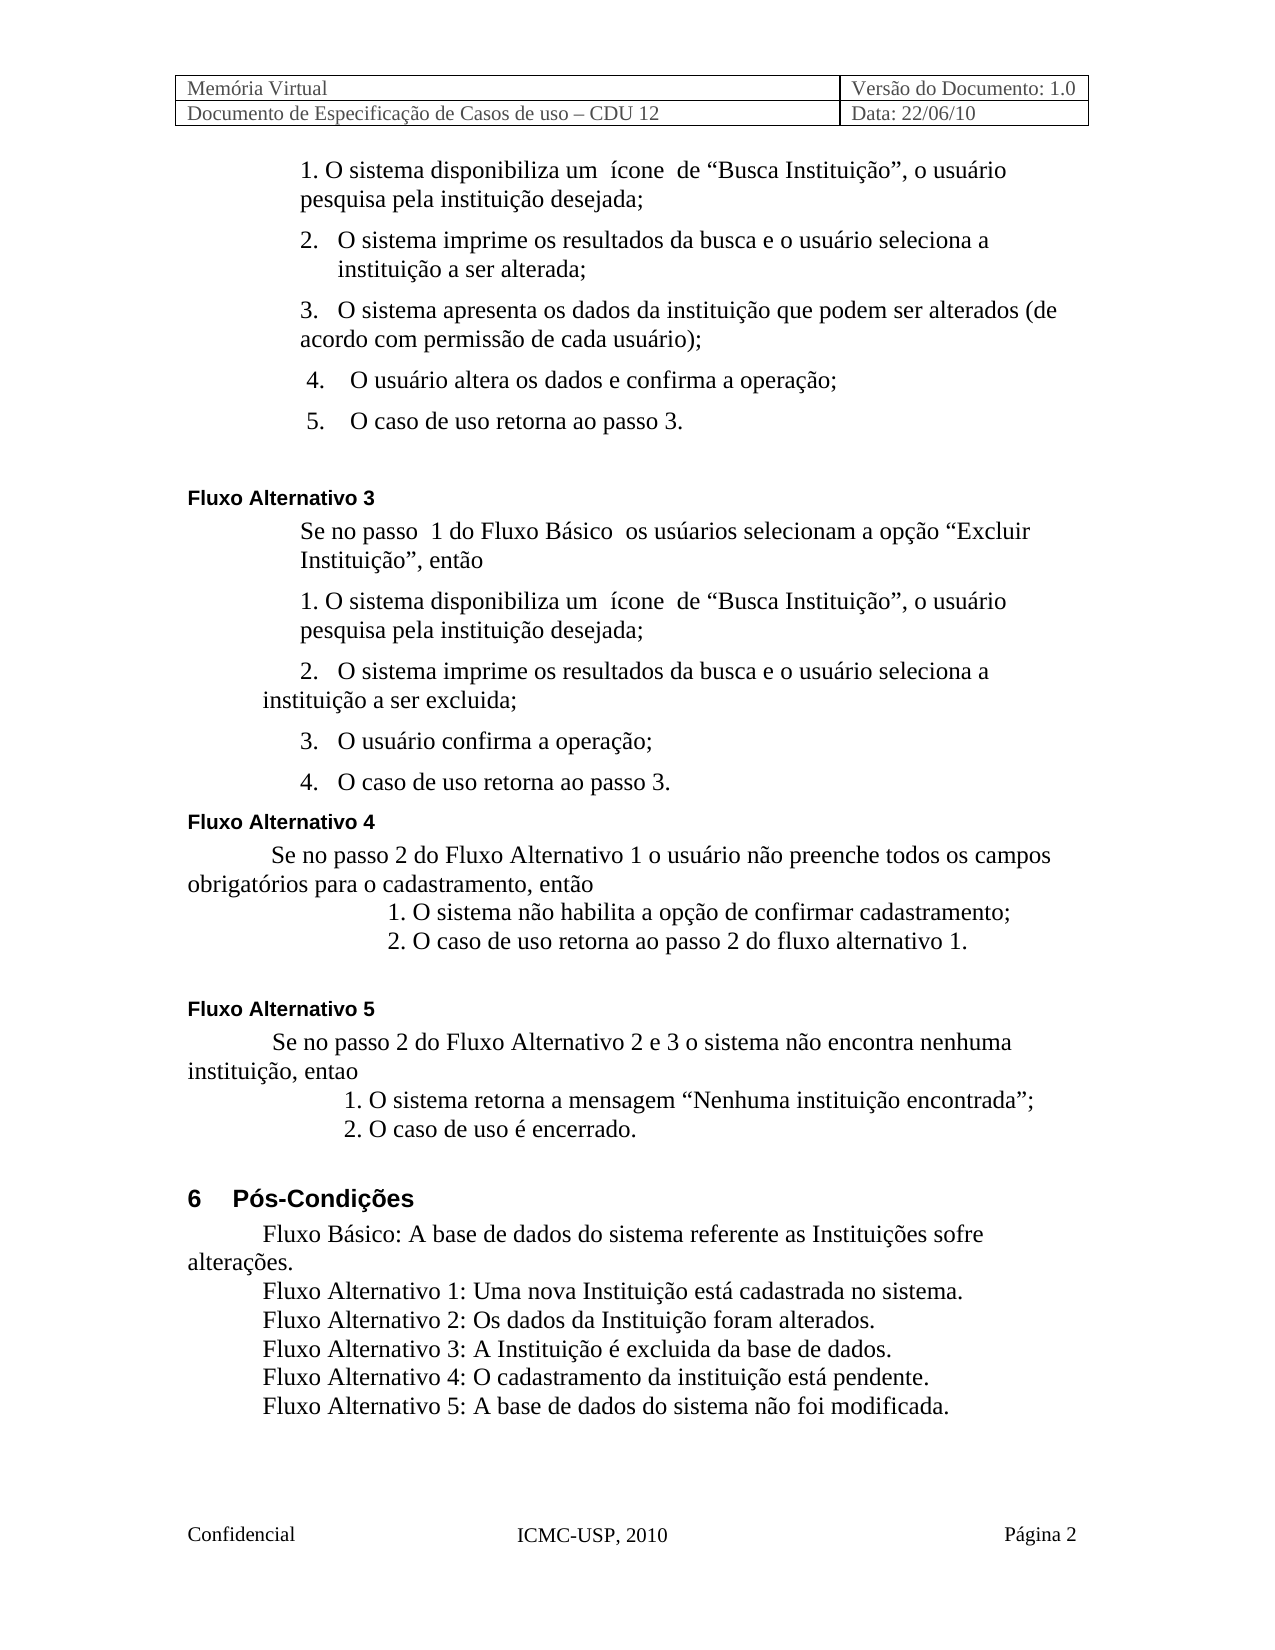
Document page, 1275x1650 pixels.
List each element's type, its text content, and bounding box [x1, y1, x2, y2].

subtitle Fluxo Alternativo 3 [187, 485, 1087, 510]
text Fluxo Alternativo 3: A Instituição é excluida da base de dados. [187, 1334, 1087, 1362]
list 1. O sistema disponibiliza um ícone de “Busca Instituição”, o usuário pesquisa pela instituição desejada; [262, 586, 1087, 644]
subtitle Pós-Condições [187, 1184, 1087, 1212]
list 3. O sistema apresenta os dados da instituição que podem ser alterados (de acordo com permissão de cada usuário); [262, 295, 1087, 352]
subtitle Fluxo Alternativo 4 [187, 809, 1087, 834]
text Se no passo 2 do Fluxo Alternativo 2 e 3 o sistema não encontra nenhuma instituição, entao [187, 1027, 1087, 1085]
text Se no passo 2 do Fluxo Alternativo 1 o usuário não preenche todos os campos obrigatórios para o cadastramento, então [187, 840, 1087, 897]
list 1. O sistema não habilita a opção de confirmar cadastramento; [187, 897, 1087, 926]
list Se no passo 1 do Fluxo Básico os usúarios selecionam a opção “Excluir Instituição”, então [262, 516, 1087, 574]
text Fluxo Alternativo 1: Uma nova Instituição está cadastrada no sistema. [187, 1276, 1087, 1305]
list 2. O caso de uso retorna ao passo 2 do fluxo alternativo 1. [187, 926, 1087, 955]
list 4. O usuário altera os dados e confirma a operação; [187, 365, 1087, 394]
text Fluxo Alternativo 5: A base de dados do sistema não foi modificada. [187, 1391, 1087, 1420]
text Fluxo Alternativo 4: O cadastramento da instituição está pendente. [187, 1362, 1087, 1391]
text Fluxo Alternativo 2: Os dados da Instituição foram alterados. [187, 1305, 1087, 1334]
list 2. O caso de uso é encerrado. [187, 1114, 1087, 1142]
list 1. O sistema disponibiliza um ícone de “Busca Instituição”, o usuário pesquisa pela instituição desejada; [262, 155, 1087, 212]
text Fluxo Básico: A base de dados do sistema referente as Instituições sofre alterações. [187, 1219, 1087, 1276]
list 5. O caso de uso retorna ao passo 3. [187, 406, 1087, 435]
list 4. O caso de uso retorna ao passo 3. [262, 767, 1087, 796]
list 3. O usuário confirma a operação; [262, 726, 1087, 755]
text 2. O sistema imprime os resultados da busca e o usuário seleciona a instituição a ser excluida; [262, 656, 1087, 714]
list 1. O sistema retorna a mensagem “Nenhuma instituição encontrada”; [187, 1085, 1087, 1114]
list O sistema imprime os resultados da busca e o usuário seleciona a instituição a ser alterada; [300, 225, 1087, 282]
subtitle Fluxo Alternativo 5 [187, 996, 1087, 1021]
